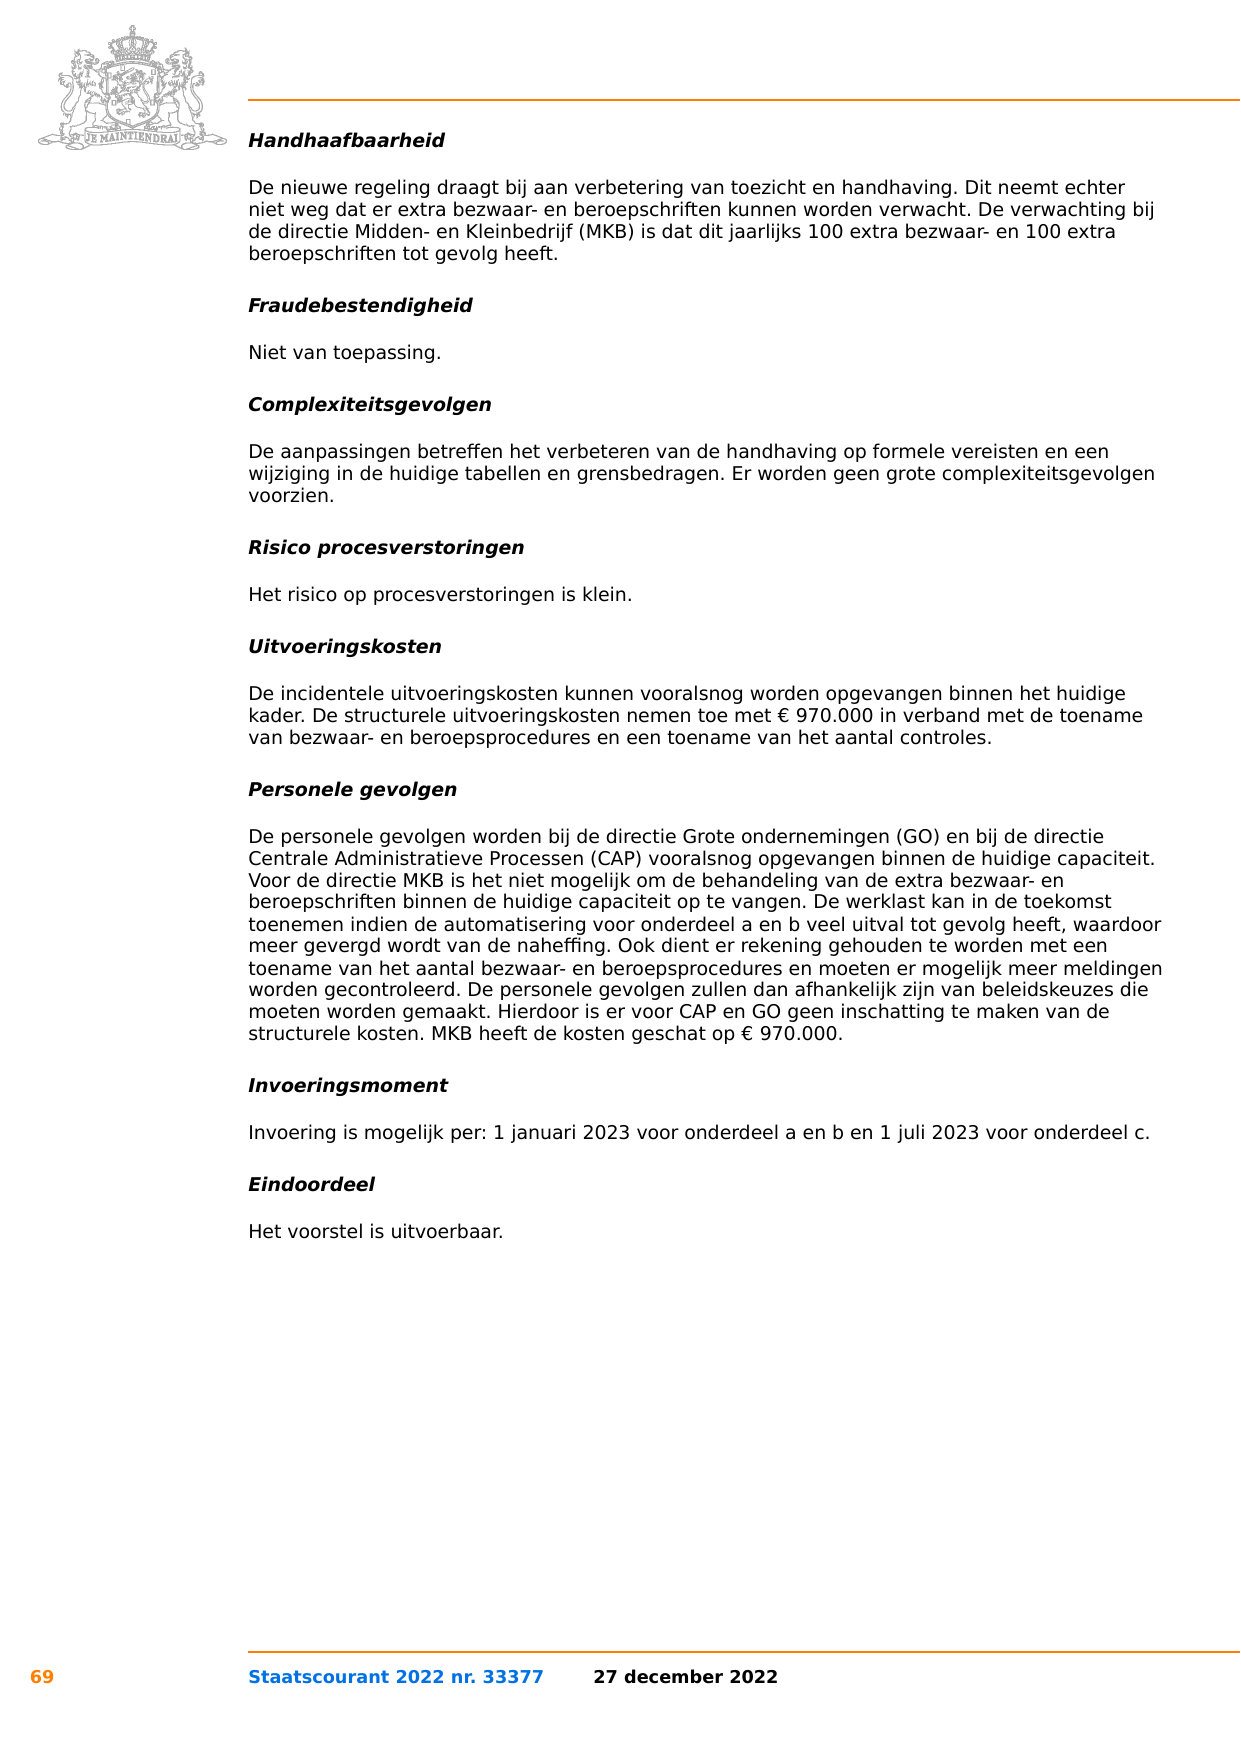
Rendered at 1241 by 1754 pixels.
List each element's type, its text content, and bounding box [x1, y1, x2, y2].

subtitle Uitvoeringskosten [248, 636, 1163, 658]
subtitle Complexiteitsgevolgen [248, 394, 1163, 416]
subtitle Personele gevolgen [248, 778, 1163, 801]
subtitle Eindoordeel [248, 1174, 1163, 1196]
subtitle Risico procesverstoringen [248, 537, 1163, 559]
text Het voorstel is uitvoerbaar. [248, 1221, 1163, 1243]
subtitle Handhaafbaarheid [248, 130, 1163, 152]
text De aanpassingen betreffen het verbeteren van de handhaving op formele vereisten en een wijziging in de huidige tabellen en grensbedragen. Er worden geen grote complexiteitsgevolgen voorzien. [248, 441, 1163, 507]
subtitle Invoeringsmoment [248, 1075, 1163, 1097]
text De incidentele uitvoeringskosten kunnen vooralsnog worden opgevangen binnen het huidige kader. De structurele uitvoeringskosten nemen toe met € 970.000 in verband met de toename van bezwaar- en beroepsprocedures en een toename van het aantal controles. [248, 683, 1163, 748]
text De nieuwe regeling draagt bij aan verbetering van toezicht en handhaving. Dit neemt echter niet weg dat er extra bezwaar- en beroepschriften kunnen worden verwacht. De verwachting bij de directie Midden- en Kleinbedrijf (MKB) is dat dit jaarlijks 100 extra bezwaar- en 100 extra beroepschriften tot gevolg heeft. [248, 177, 1163, 265]
text Invoering is mogelijk per: 1 januari 2023 voor onderdeel a en b en 1 juli 2023 voor onderdeel c. [248, 1122, 1163, 1144]
text De personele gevolgen worden bij de directie Grote ondernemingen (GO) en bij de directie Centrale Administratieve Processen (CAP) vooralsnog opgevangen binnen de huidige capaciteit. Voor de directie MKB is het niet mogelijk om de behandeling van de extra bezwaar- en beroepschriften binnen de huidige capaciteit op te vangen. De werklast kan in de toekomst toenemen indien de automatisering voor onderdeel a en b veel uitval tot gevolg heeft, waardoor meer gevergd wordt van de naheffing. Ook dient er rekening gehouden te worden met een toename van het aantal bezwaar- en beroepsprocedures en moeten er mogelijk meer meldingen worden gecontroleerd. De personele gevolgen zullen dan afhankelijk zijn van beleidskeuzes die moeten worden gemaakt. Hierdoor is er voor CAP en GO geen inschatting te maken van de structurele kosten. MKB heeft de kosten geschat op € 970.000. [248, 826, 1163, 1045]
picture [38, 25, 227, 150]
text Het risico op procesverstoringen is klein. [248, 584, 1163, 606]
subtitle Fraudebestendigheid [248, 295, 1163, 317]
text Niet van toepassing. [248, 342, 1163, 364]
